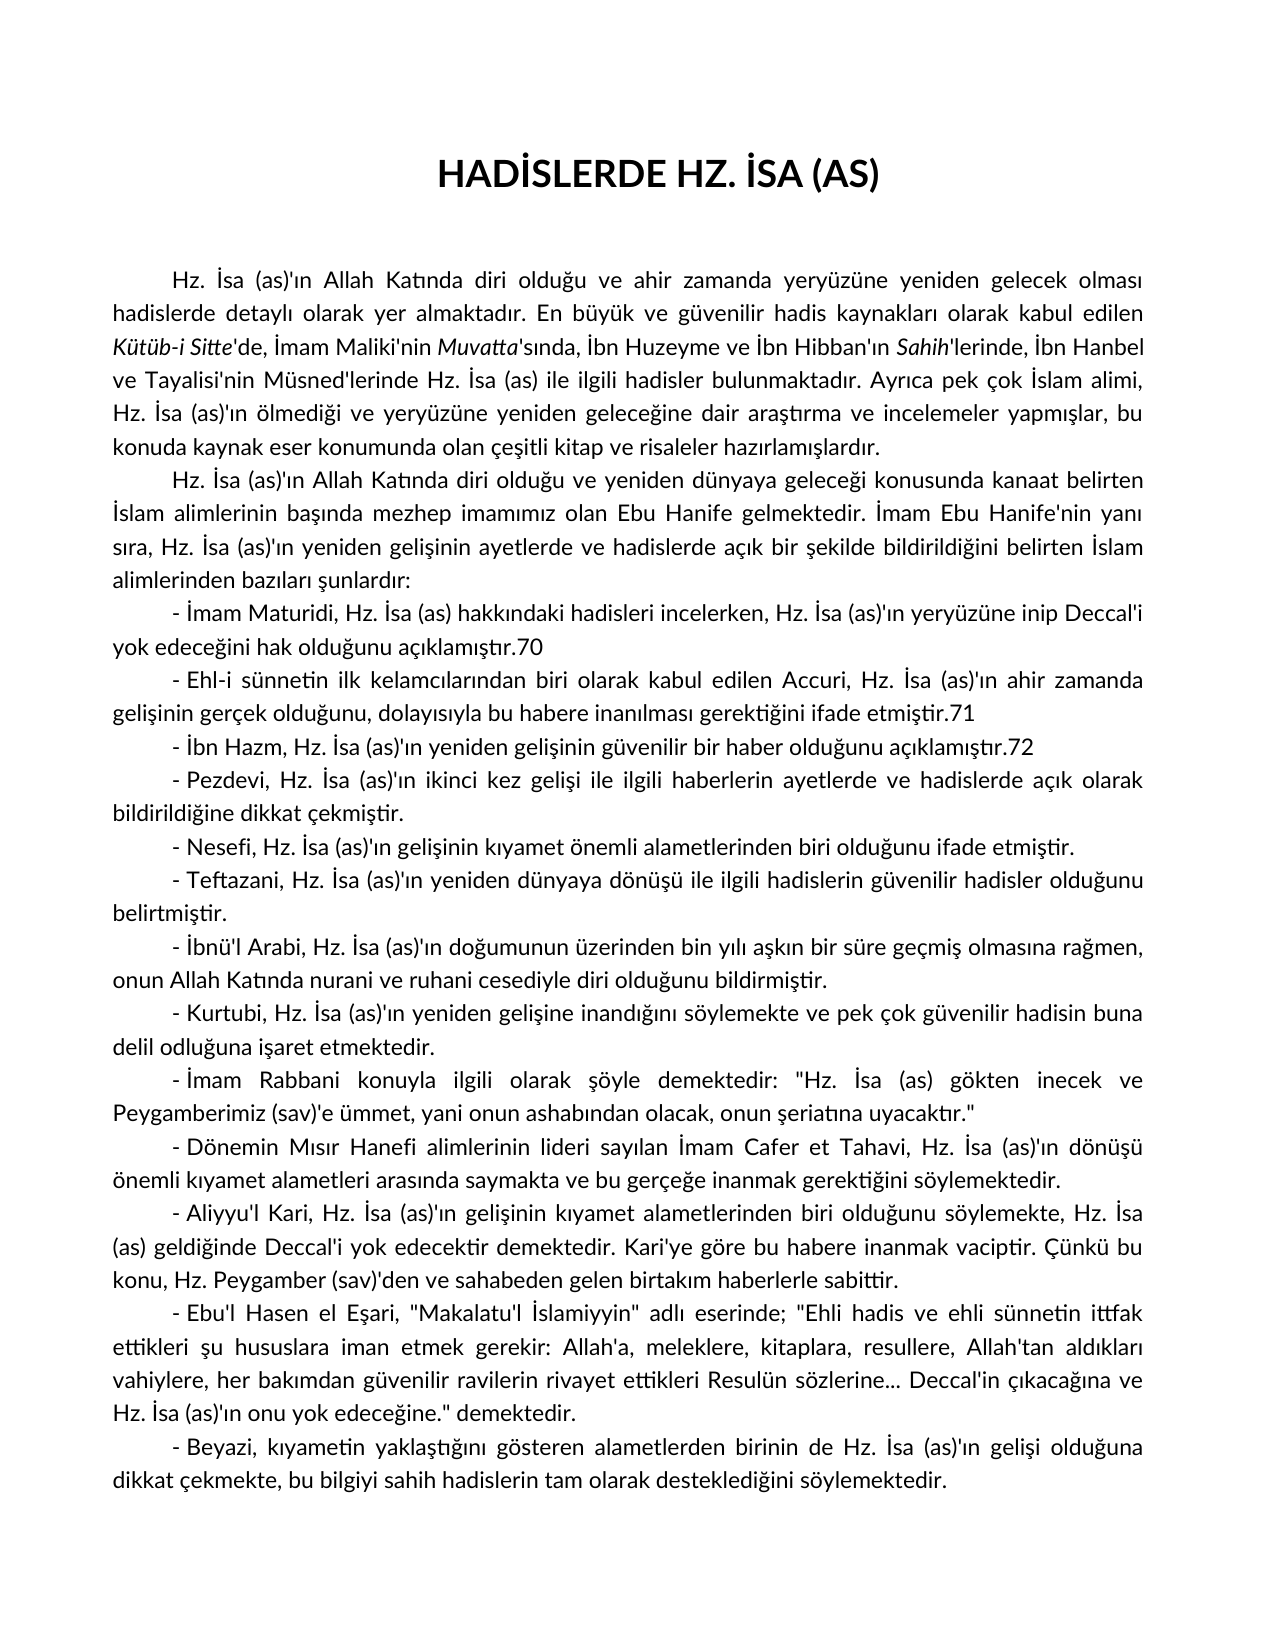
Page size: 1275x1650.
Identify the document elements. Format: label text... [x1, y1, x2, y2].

text - Pezdevi, Hz. İsa (as)'ın ikinci kez gelişi ile ilgili haberlerin ayetlerde ve hadislerde açık olarak bildirildiğine dikkat çekmiştir. [112, 762, 1145, 828]
text Hz. İsa (as)'ın Allah Katında diri olduğu ve yeniden dünyaya geleceği konusunda kanaat belirten İslam alimlerinin başında mezhep imamımız olan Ebu Hanife gelmektedir. İmam Ebu Hanife'nin yanı sıra, Hz. İsa (as)'ın yeniden gelişinin ayetlerde ve hadislerde açık bir şekilde bildirildiğini belirten İslam alimlerinden bazıları şunlardır: [112, 462, 1145, 595]
text Hz. İsa (as)'ın Allah Katında diri olduğu ve ahir zamanda yeryüzüne yeniden gelecek olması hadislerde detaylı olarak yer almaktadır. En büyük ve güvenilir hadis kaynakları olarak kabul edilen Kütüb-i Sitte'de, İmam Maliki'nin Muvatta'sında, İbn Huzeyme ve İbn Hibban'ın Sahih'lerinde, İbn Hanbel ve Tayalisi'nin Müsned'lerinde Hz. İsa (as) ile ilgili hadisler bulunmaktadır. Ayrıca pek çok İslam alimi, Hz. İsa (as)'ın ölmediği ve yeryüzüne yeniden geleceğine dair araştırma ve incelemeler yapmışlar, bu konuda kaynak eser konumunda olan çeşitli kitap ve risaleler hazırlamışlardır. [112, 262, 1145, 462]
text - Aliyyu'l Kari, Hz. İsa (as)'ın gelişinin kıyamet alametlerinden biri olduğunu söylemekte, Hz. İsa (as) geldiğinde Deccal'i yok edecektir demektedir. Kari'ye göre bu habere inanmak vaciptir. Çünkü bu konu, Hz. Peygamber (sav)'den ve sahabeden gelen birtakım haberlerle sabittir. [112, 1195, 1145, 1295]
text - İbnü'l Arabi, Hz. İsa (as)'ın doğumunun üzerinden bin yılı aşkın bir süre geçmiş olmasına rağmen, onun Allah Katında nurani ve ruhani cesediyle diri olduğunu bildirmiştir. [112, 928, 1145, 995]
text - Nesefi, Hz. İsa (as)'ın gelişinin kıyamet önemli alametlerinden biri olduğunu ifade etmiştir. [112, 828, 1145, 862]
text - İmam Maturidi, Hz. İsa (as) hakkındaki hadisleri incelerken, Hz. İsa (as)'ın yeryüzüne inip Deccal'i yok edeceğini hak olduğunu açıklamıştır.70 [112, 595, 1145, 662]
text - İmam Rabbani konuyla ilgili olarak şöyle demektedir: "Hz. İsa (as) gökten inecek ve Peygamberimiz (sav)'e ümmet, yani onun ashabından olacak, onun şeriatına uyacaktır." [112, 1062, 1145, 1128]
text - İbn Hazm, Hz. İsa (as)'ın yeniden gelişinin güvenilir bir haber olduğunu açıklamıştır.72 [112, 728, 1145, 762]
text - Teftazani, Hz. İsa (as)'ın yeniden dünyaya dönüşü ile ilgili hadislerin güvenilir hadisler olduğunu belirtmiştir. [112, 862, 1145, 928]
text - Ebu'l Hasen el Eşari, "Makalatu'l İslamiyyin" adlı eserinde; "Ehli hadis ve ehli sünnetin ittfak ettikleri şu hususlara iman etmek gerekir: Allah'a, meleklere, kitaplara, resullere, Allah'tan aldıkları vahiylere, her bakımdan güvenilir ravilerin rivayet ettikleri Resulün sözlerine... Deccal'in çıkacağına ve Hz. İsa (as)'ın onu yok edeceğine." demektedir. [112, 1295, 1145, 1428]
text - Dönemin Mısır Hanefi alimlerinin lideri sayılan İmam Cafer et Tahavi, Hz. İsa (as)'ın dönüşü önemli kıyamet alametleri arasında saymakta ve bu gerçeğe inanmak gerektiğini söylemektedir. [112, 1128, 1145, 1195]
text - Kurtubi, Hz. İsa (as)'ın yeniden gelişine inandığını söylemekte ve pek çok güvenilir hadisin buna delil odluğuna işaret etmektedir. [112, 995, 1145, 1062]
text - Beyazi, kıyametin yaklaştığını gösteren alametlerden birinin de Hz. İsa (as)'ın gelişi olduğuna dikkat çekmekte, bu bilgiyi sahih hadislerin tam olarak desteklediğini söylemektedir. [112, 1428, 1145, 1495]
text HADİSLERDE HZ. İSA (AS) [112, 150, 1145, 195]
text - Ehl-i sünnetin ilk kelamcılarından biri olarak kabul edilen Accuri, Hz. İsa (as)'ın ahir zamanda gelişinin gerçek olduğunu, dolayısıyla bu habere inanılması gerektiğini ifade etmiştir.71 [112, 662, 1145, 728]
